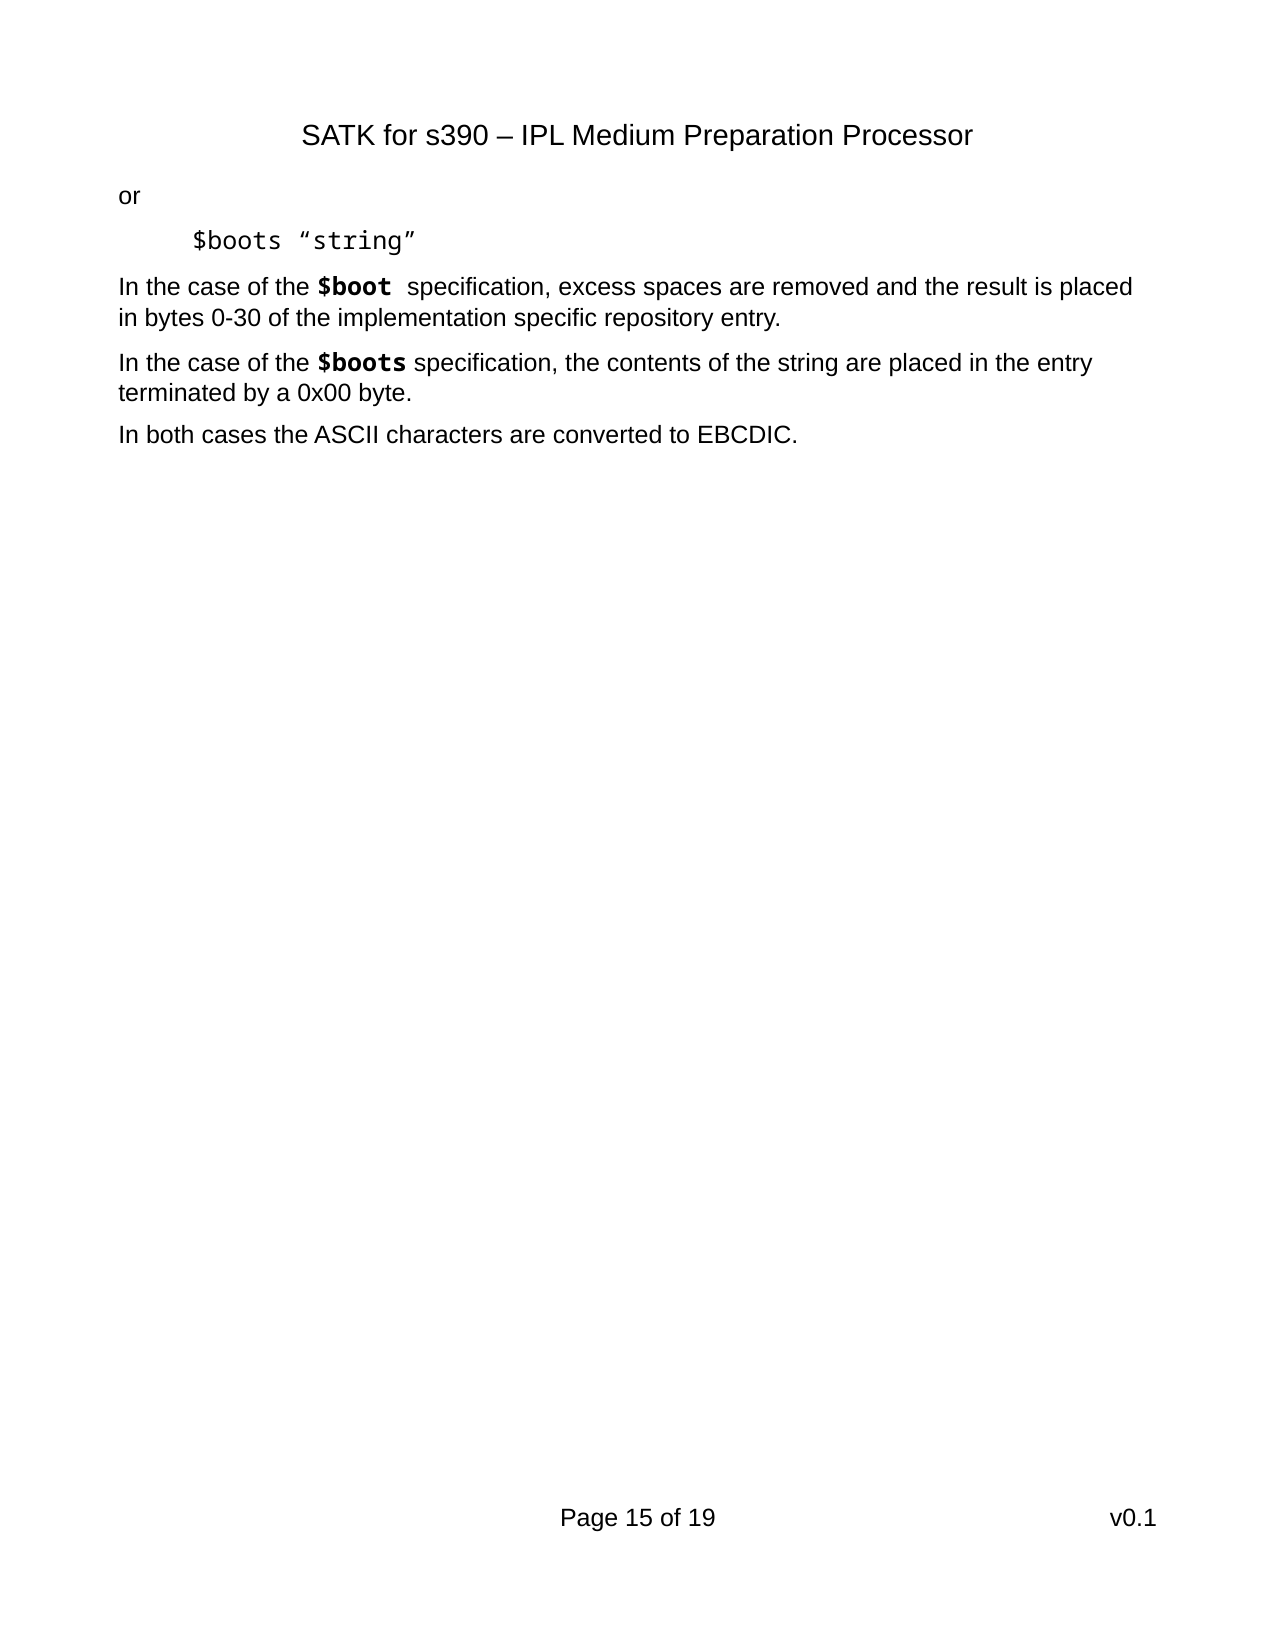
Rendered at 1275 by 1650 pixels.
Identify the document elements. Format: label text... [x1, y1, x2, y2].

text In the case of the $boot specification, excess spaces are removed and the result is placed in bytes 0-30 of the implementation specific repository entry. [118, 269, 1157, 332]
text In the case of the $boots specification, the contents of the string are placed in the entry terminated by a 0x00 byte. [118, 344, 1157, 407]
text $boots “string” [192, 222, 1157, 256]
text or [118, 181, 1157, 210]
text In both cases the ASCII characters are converted to EBCDIC. [118, 419, 1157, 448]
